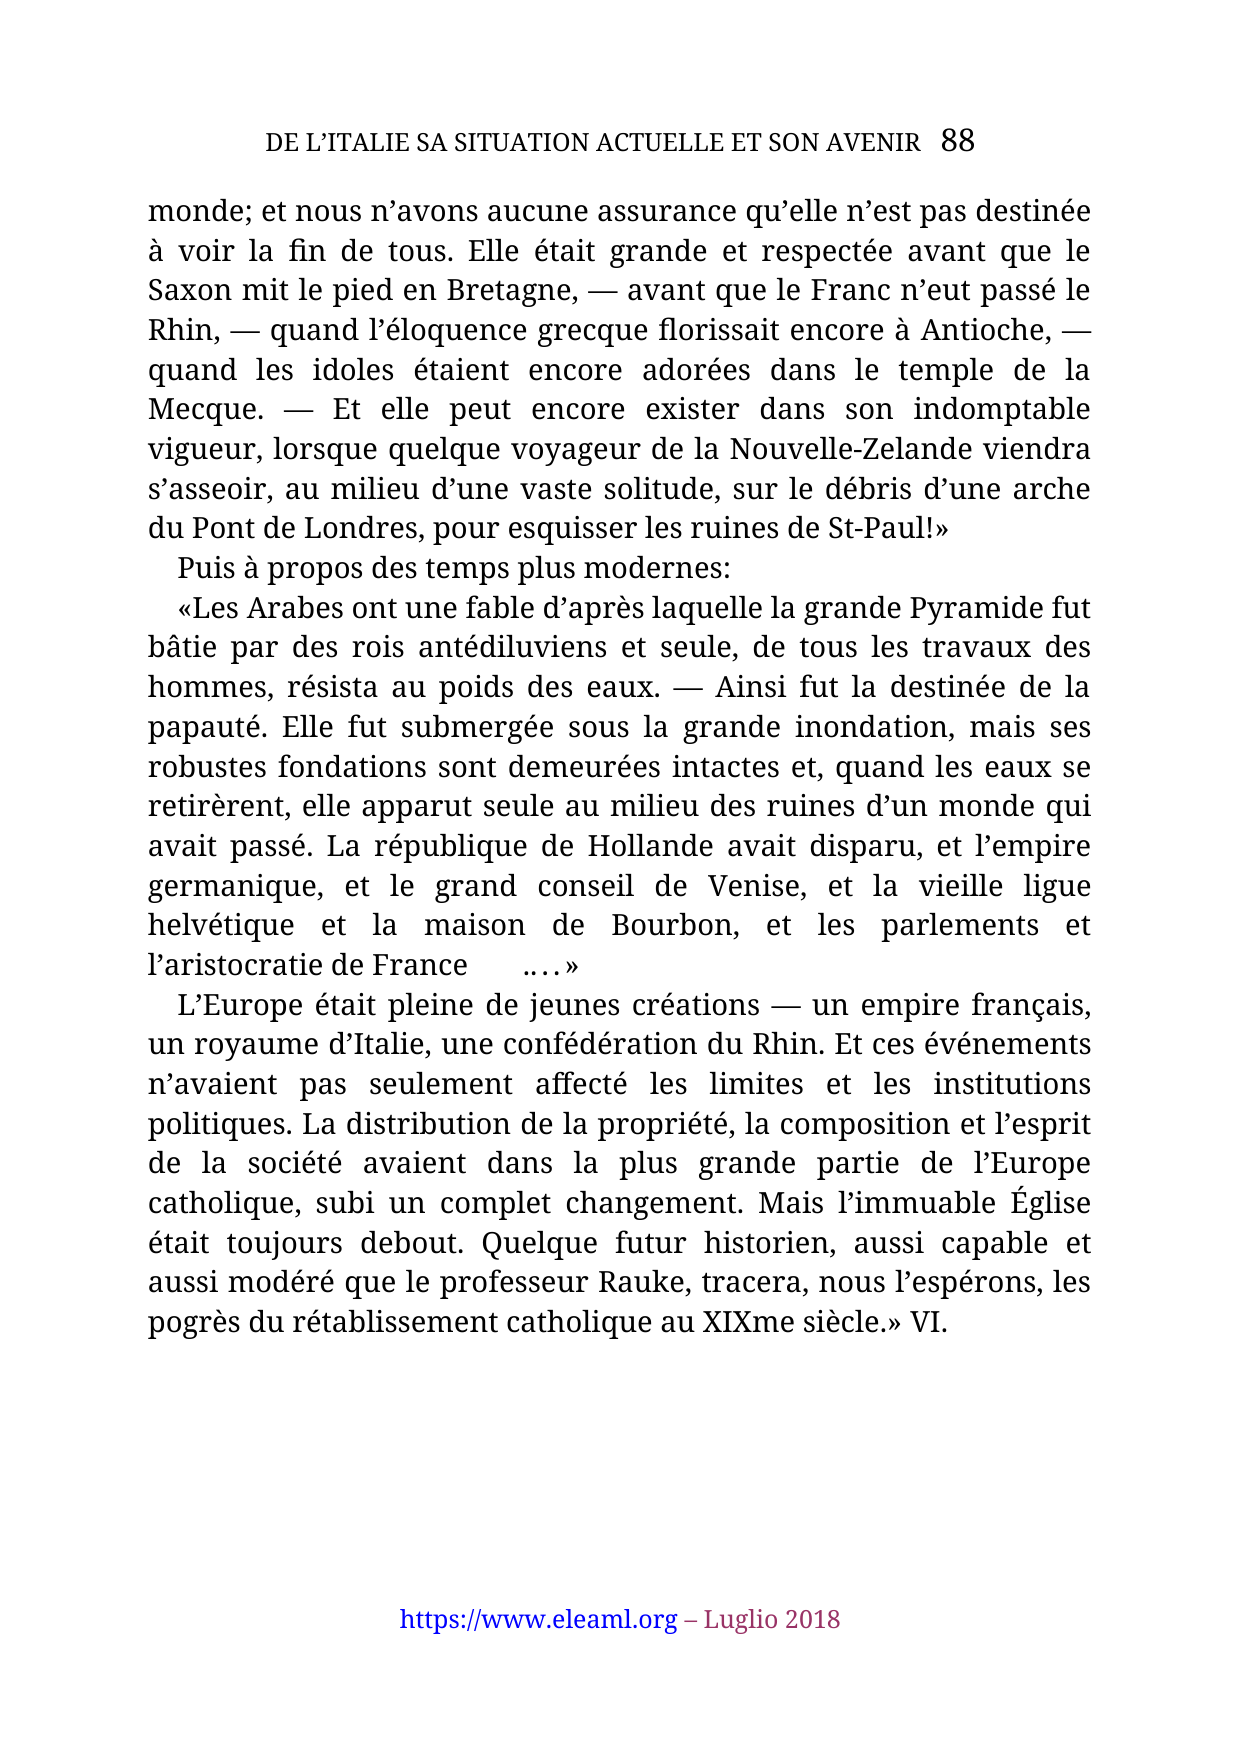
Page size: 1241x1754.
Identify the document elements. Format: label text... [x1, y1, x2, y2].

text monde; et nous n’avons aucune assurance qu’elle n’est pas destinée à voir la fin de tous. Elle était grande et respectée avant que le Saxon mit le pied en Bretagne, — avant que le Franc n’eut passé le Rhin, — quand l’éloquence grecque florissait encore à Antioche, — quand les idoles étaient encore adorées dans le temple de la Mecque. — Et elle peut encore exister dans son indomptable vigueur, lorsque quelque voyageur de la Nouvelle-Zelande viendra s’asseoir, au milieu d’une vaste solitude, sur le débris d’une arche du Pont de Londres, pour esquisser les ruines de St-Paul!» [148, 190, 1093, 547]
text L’Europe était pleine de jeunes créations — un empire français, un royaume d’Italie, une confédération du Rhin. Et ces événements n’avaient pas seulement affecté les limites et les institutions politiques. La distribution de la propriété, la composition et l’esprit de la société avaient dans la plus grande partie de l’Europe catholique, subi un complet changement. Mais l’immuable Église était toujours debout. Quelque futur historien, aussi capable et aussi modéré que le professeur Rauke, tracera, nous l’espérons, les pogrès du rétablissement catholique au XIXme siècle.» VI. [148, 984, 1093, 1341]
text Puis à propos des temps plus modernes: [148, 547, 1093, 587]
text «Les Arabes ont une fable d’après laquelle la grande Pyramide fut bâtie par des rois antédiluviens et seule, de tous les travaux des hommes, résista au poids des eaux. — Ainsi fut la destinée de la papauté. Elle fut submergée sous la grande inondation, mais ses robustes fondations sont demeurées intactes et, quand les eaux se retirèrent, elle apparut seule au milieu des ruines d’un monde qui avait passé. La république de Hollande avait disparu, et l’empire germanique, et le grand conseil de Venise, et la vieille ligue helvétique et la maison de Bourbon, et les parlements et l’aristocratie de France ....» [148, 587, 1093, 984]
